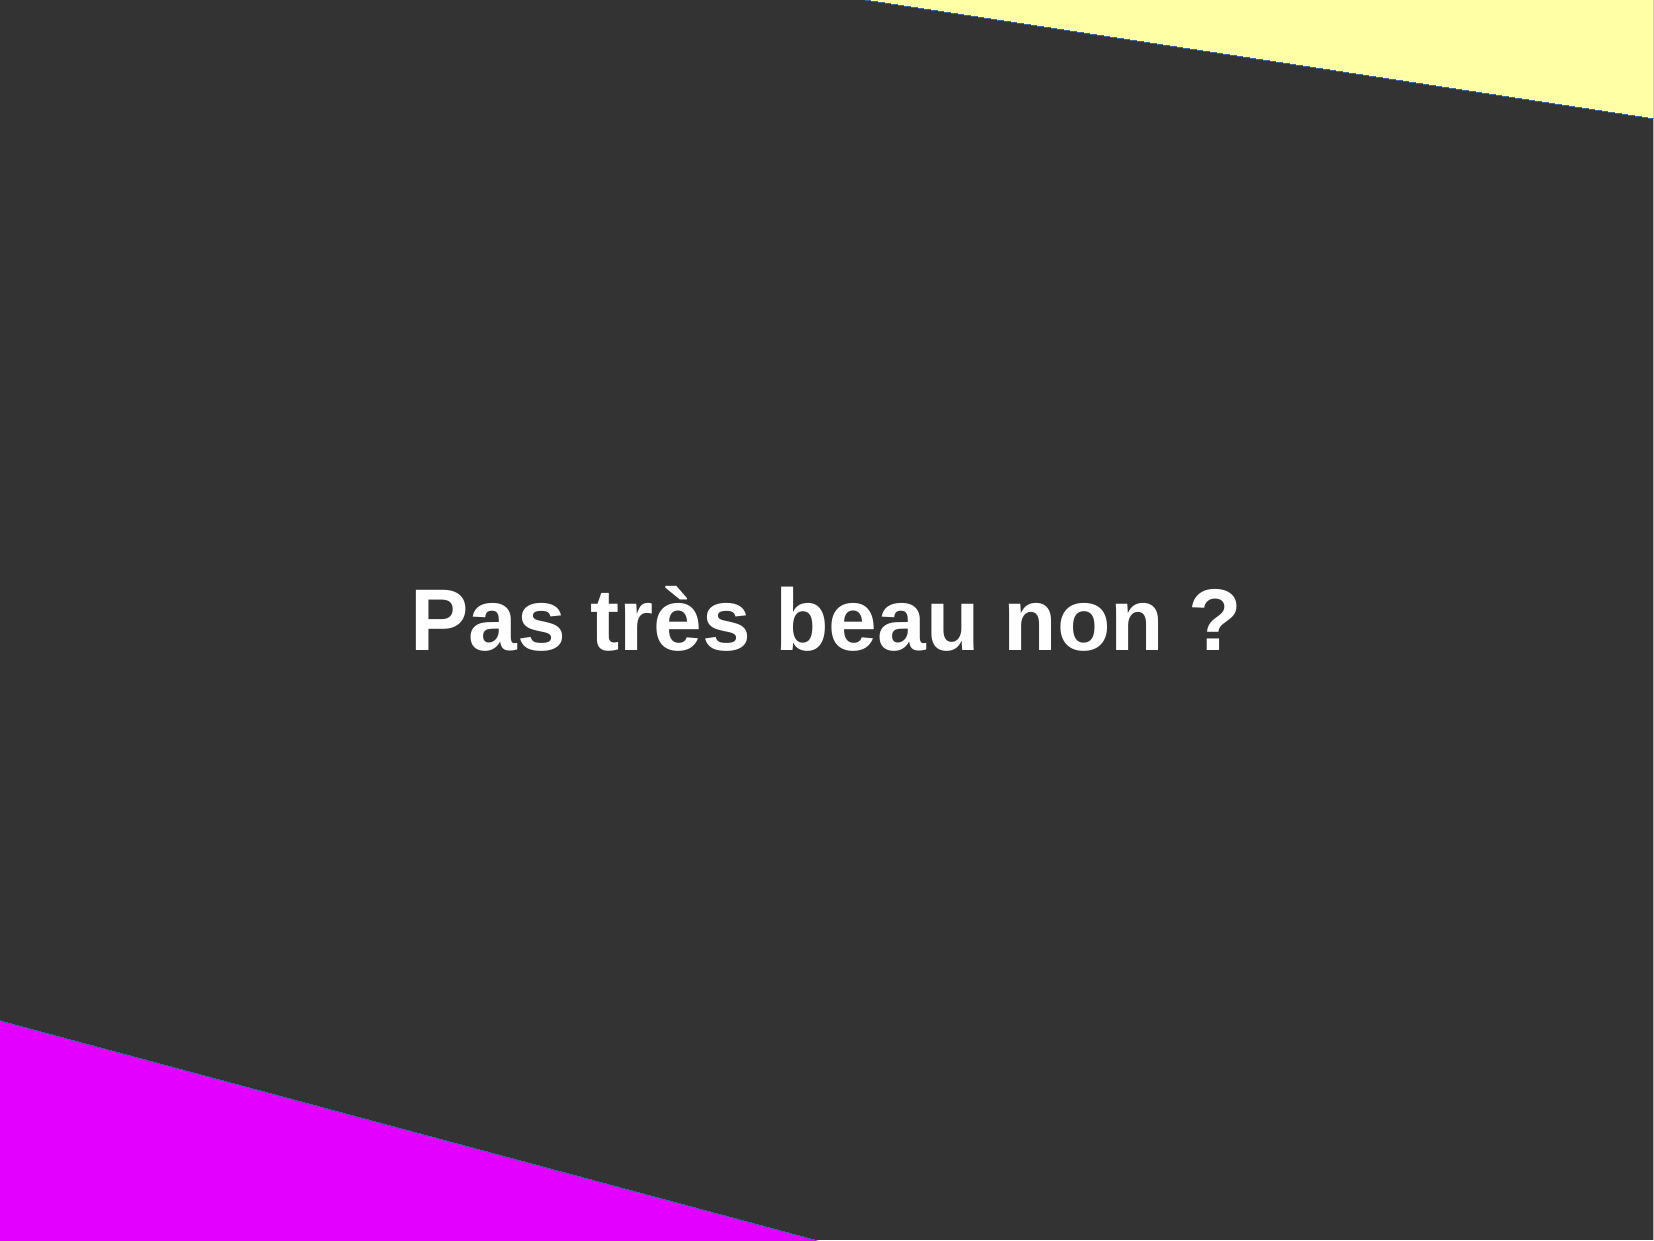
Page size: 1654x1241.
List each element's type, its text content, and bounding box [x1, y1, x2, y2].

text_box [865, 0, 1654, 119]
text_box [0, 1020, 819, 1241]
title Pas très beau non ? [31, 571, 1622, 702]
